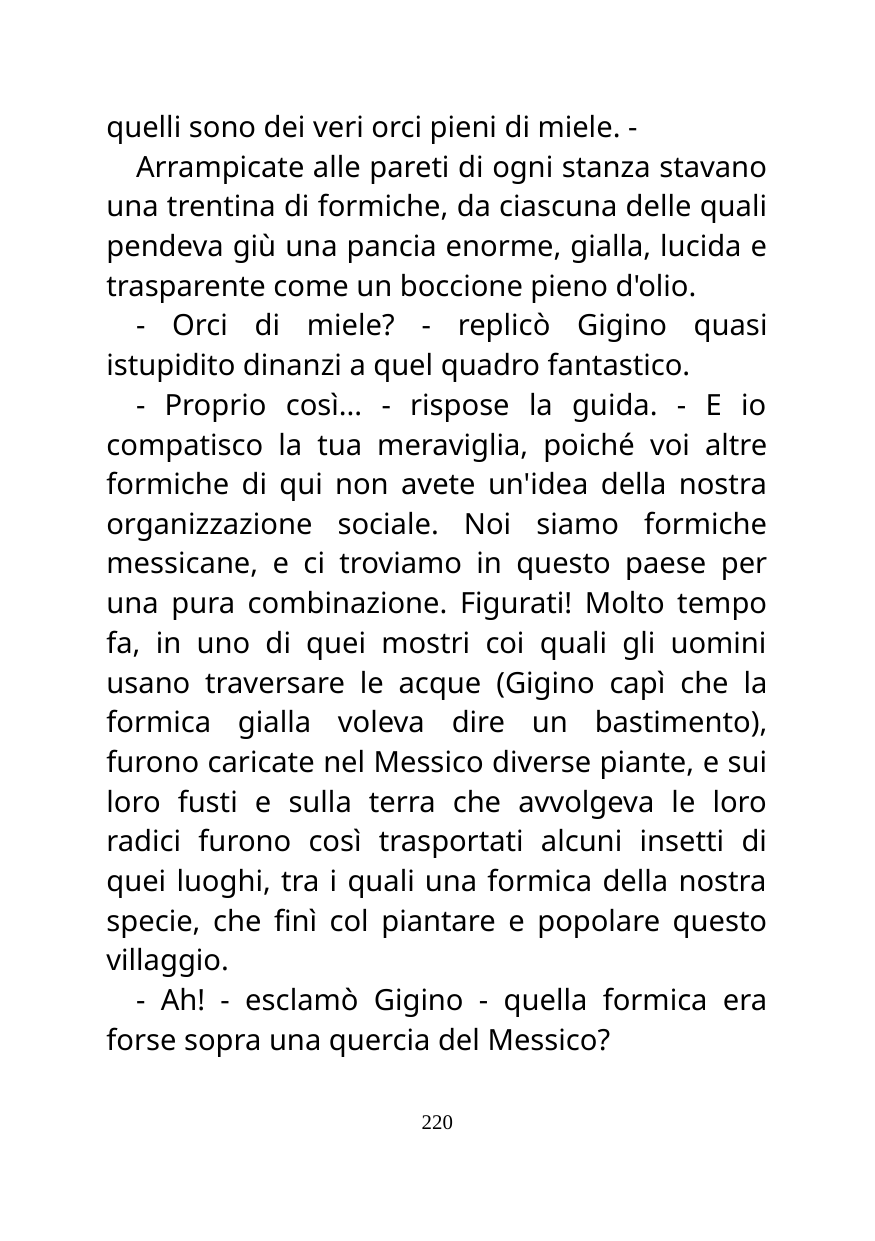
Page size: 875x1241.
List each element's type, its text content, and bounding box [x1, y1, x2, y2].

text - Proprio così... - rispose la guida. - E io compatisco la tua meraviglia, poiché voi altre formiche di qui non avete un'idea della nostra organizzazione sociale. Noi siamo formiche messicane, e ci troviamo in questo paese per una pura combinazione. Figurati! Molto tempo fa, in uno di quei mostri coi quali gli uomini usano traversare le acque (Gigino capì che la formica gialla voleva dire un bastimento), furono caricate nel Messico diverse piante, e sui loro fusti e sulla terra che avvolgeva le loro radici furono così trasportati alcuni insetti di quei luoghi, tra i quali una formica della nostra specie, che finì col piantare e popolare questo villaggio. [106, 384, 768, 979]
text Arrampicate alle pareti di ogni stanza stavano una trentina di formiche, da ciascuna delle quali pendeva giù una pancia enorme, gialla, lucida e trasparente come un boccione pieno d'olio. [106, 146, 768, 305]
text - Orci di miele? - replicò Gigino quasi istupidito dinanzi a quel quadro fantastico. [106, 305, 768, 384]
text quelli sono dei veri orci pieni di miele. - [106, 106, 768, 146]
text - Ah! - esclamò Gigino - quella formica era forse sopra una quercia del Messico? [106, 979, 768, 1059]
